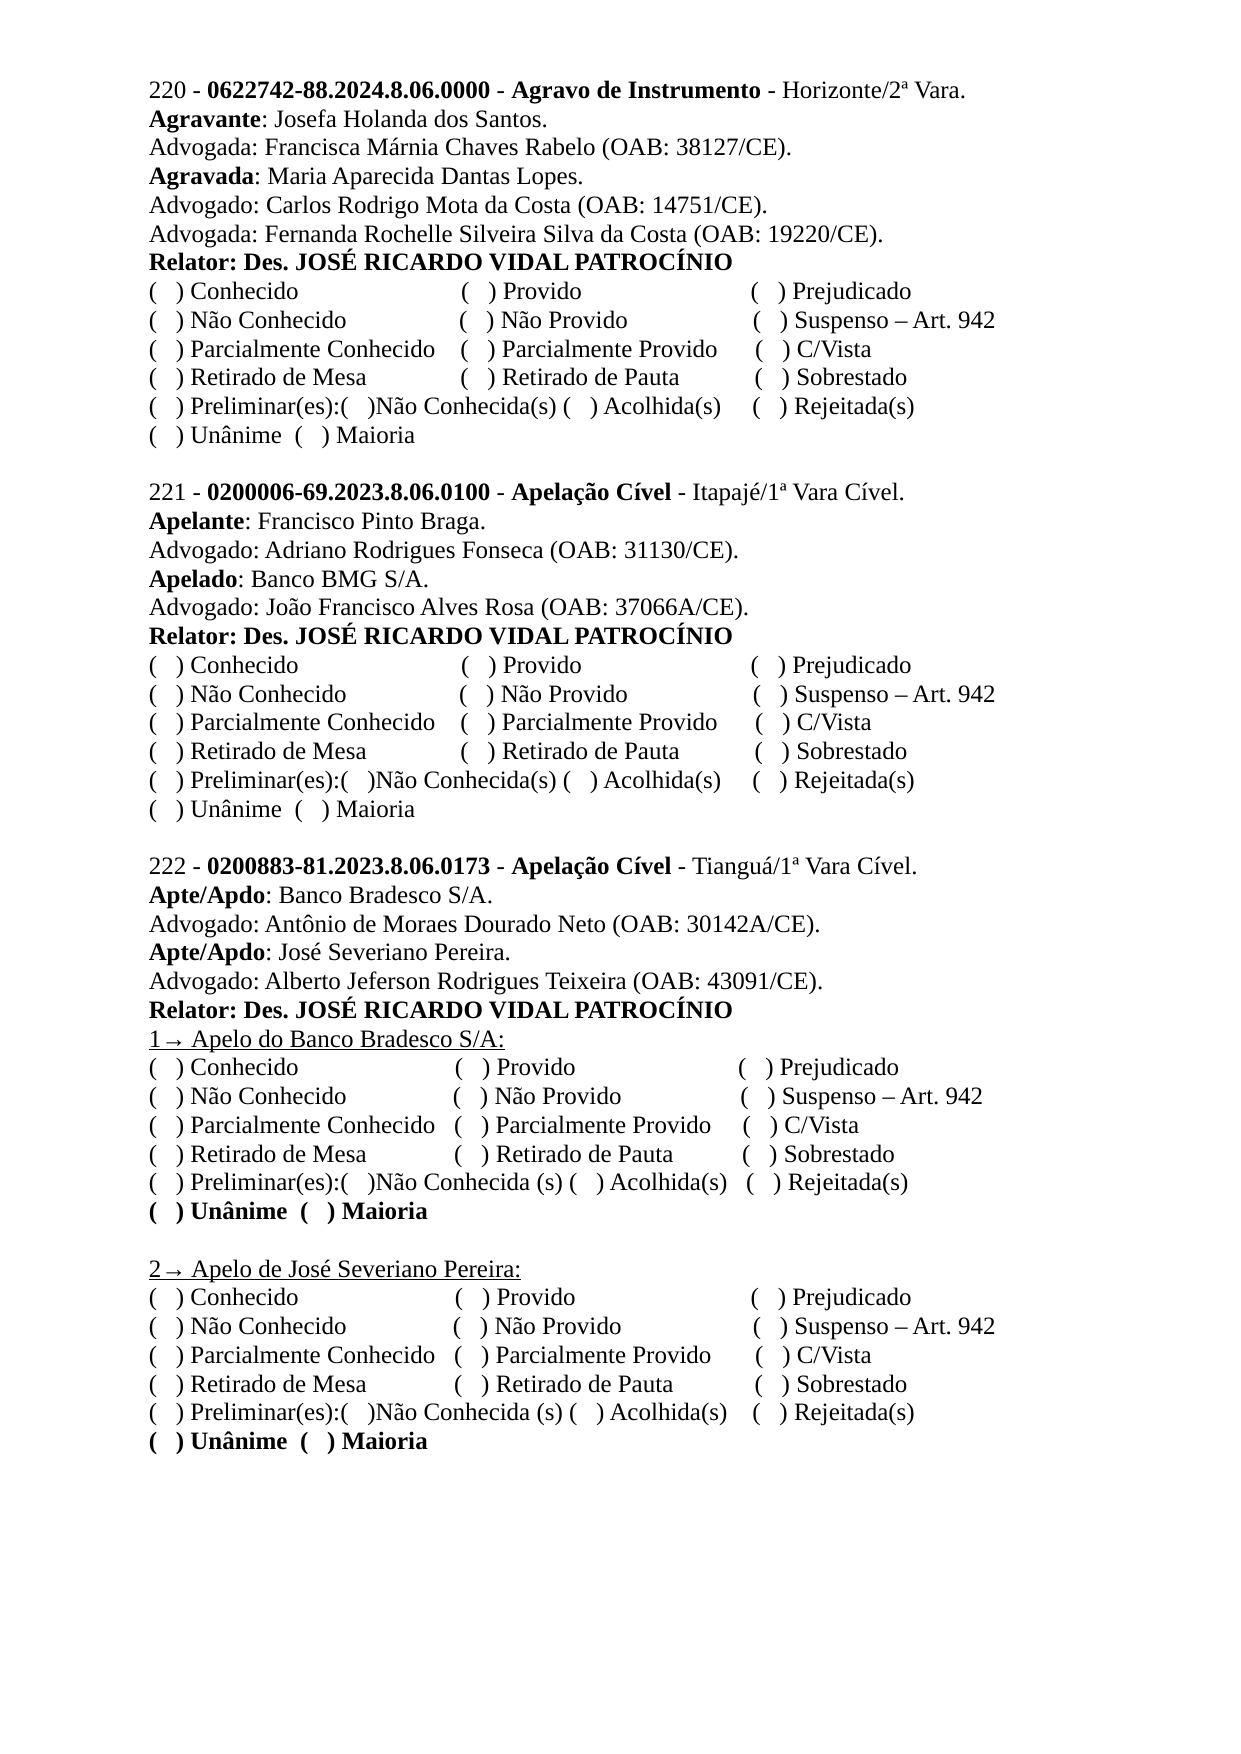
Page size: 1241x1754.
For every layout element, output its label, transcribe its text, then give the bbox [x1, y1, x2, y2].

text Apte/Apdo: Banco Bradesco S/A. [148, 880, 1141, 909]
text Advogado: Antônio de Moraes Dourado Neto (OAB: 30142A/CE). [148, 909, 1141, 937]
text ( ) Preliminar(es):( )Não Conhecida (s) ( ) Acolhida(s) ( ) Rejeitada(s) [148, 1397, 1158, 1426]
text Relator: Des. JOSÉ RICARDO VIDAL PATROCÍNIO [148, 621, 1141, 650]
text 2→ Apelo de José Severiano Pereira: [148, 1254, 1141, 1282]
text Agravante: Josefa Holanda dos Santos. [148, 104, 1141, 132]
text Relator: Des. JOSÉ RICARDO VIDAL PATROCÍNIO [148, 995, 1141, 1024]
text ( ) Retirado de Mesa ( ) Retirado de Pauta ( ) Sobrestado [148, 736, 1158, 765]
text ( ) Unânime ( ) Maioria [148, 794, 1158, 822]
text ( ) Unânime ( ) Maioria [148, 1426, 1158, 1455]
text ( ) Não Conhecido ( ) Não Provido ( ) Suspenso – Art. 942 [148, 305, 1158, 334]
text Advogado: Carlos Rodrigo Mota da Costa (OAB: 14751/CE). [148, 190, 1141, 219]
text Agravada: Maria Aparecida Dantas Lopes. [148, 161, 1141, 190]
text ( ) Preliminar(es):( )Não Conhecida(s) ( ) Acolhida(s) ( ) Rejeitada(s) [148, 391, 1158, 420]
text ( ) Parcialmente Conhecido ( ) Parcialmente Provido ( ) C/Vista [148, 1110, 1158, 1139]
text ( ) Unânime ( ) Maioria [148, 1196, 1158, 1225]
text ( ) Retirado de Mesa ( ) Retirado de Pauta ( ) Sobrestado [148, 1139, 1158, 1167]
text ( ) Parcialmente Conhecido ( ) Parcialmente Provido ( ) C/Vista [148, 707, 1158, 736]
text Advogado: João Francisco Alves Rosa (OAB: 37066A/CE). [148, 592, 1141, 621]
text Advogado: Adriano Rodrigues Fonseca (OAB: 31130/CE). [148, 535, 1141, 564]
text Apelante: Francisco Pinto Braga. [148, 506, 1141, 535]
text ( ) Preliminar(es):( )Não Conhecida (s) ( ) Acolhida(s) ( ) Rejeitada(s) [148, 1167, 1158, 1196]
text 220 - 0622742-88.2024.8.06.0000 - Agravo de Instrumento - Horizonte/2ª Vara. [148, 75, 1141, 104]
text ( ) Parcialmente Conhecido ( ) Parcialmente Provido ( ) C/Vista [148, 334, 1158, 362]
text ( ) Conhecido ( ) Provido ( ) Prejudicado [148, 650, 1141, 679]
text ( ) Preliminar(es):( )Não Conhecida(s) ( ) Acolhida(s) ( ) Rejeitada(s) [148, 765, 1158, 794]
text 1→ Apelo do Banco Bradesco S/A: [148, 1024, 1141, 1052]
text ( ) Unânime ( ) Maioria [148, 420, 1158, 449]
text ( ) Conhecido ( ) Provido ( ) Prejudicado [148, 1052, 1141, 1081]
text Apte/Apdo: José Severiano Pereira. [148, 937, 1141, 966]
text Advogada: Francisca Márnia Chaves Rabelo (OAB: 38127/CE). [148, 132, 1141, 161]
text ( ) Não Conhecido ( ) Não Provido ( ) Suspenso – Art. 942 [148, 1081, 1158, 1110]
text Apelado: Banco BMG S/A. [148, 564, 1141, 592]
text Relator: Des. JOSÉ RICARDO VIDAL PATROCÍNIO [148, 247, 1141, 276]
text ( ) Não Conhecido ( ) Não Provido ( ) Suspenso – Art. 942 [148, 1311, 1158, 1340]
text ( ) Conhecido ( ) Provido ( ) Prejudicado [148, 1282, 1141, 1311]
text Advogado: Alberto Jeferson Rodrigues Teixeira (OAB: 43091/CE). [148, 966, 1141, 995]
text ( ) Retirado de Mesa ( ) Retirado de Pauta ( ) Sobrestado [148, 1369, 1158, 1397]
text 221 - 0200006-69.2023.8.06.0100 - Apelação Cível - Itapajé/1ª Vara Cível. [148, 477, 1141, 506]
text ( ) Não Conhecido ( ) Não Provido ( ) Suspenso – Art. 942 [148, 679, 1158, 707]
text ( ) Conhecido ( ) Provido ( ) Prejudicado [148, 276, 1141, 305]
text 222 - 0200883-81.2023.8.06.0173 - Apelação Cível - Tianguá/1ª Vara Cível. [148, 851, 1141, 880]
text ( ) Parcialmente Conhecido ( ) Parcialmente Provido ( ) C/Vista [148, 1340, 1158, 1369]
text Advogada: Fernanda Rochelle Silveira Silva da Costa (OAB: 19220/CE). [148, 219, 1141, 247]
text ( ) Retirado de Mesa ( ) Retirado de Pauta ( ) Sobrestado [148, 362, 1158, 391]
